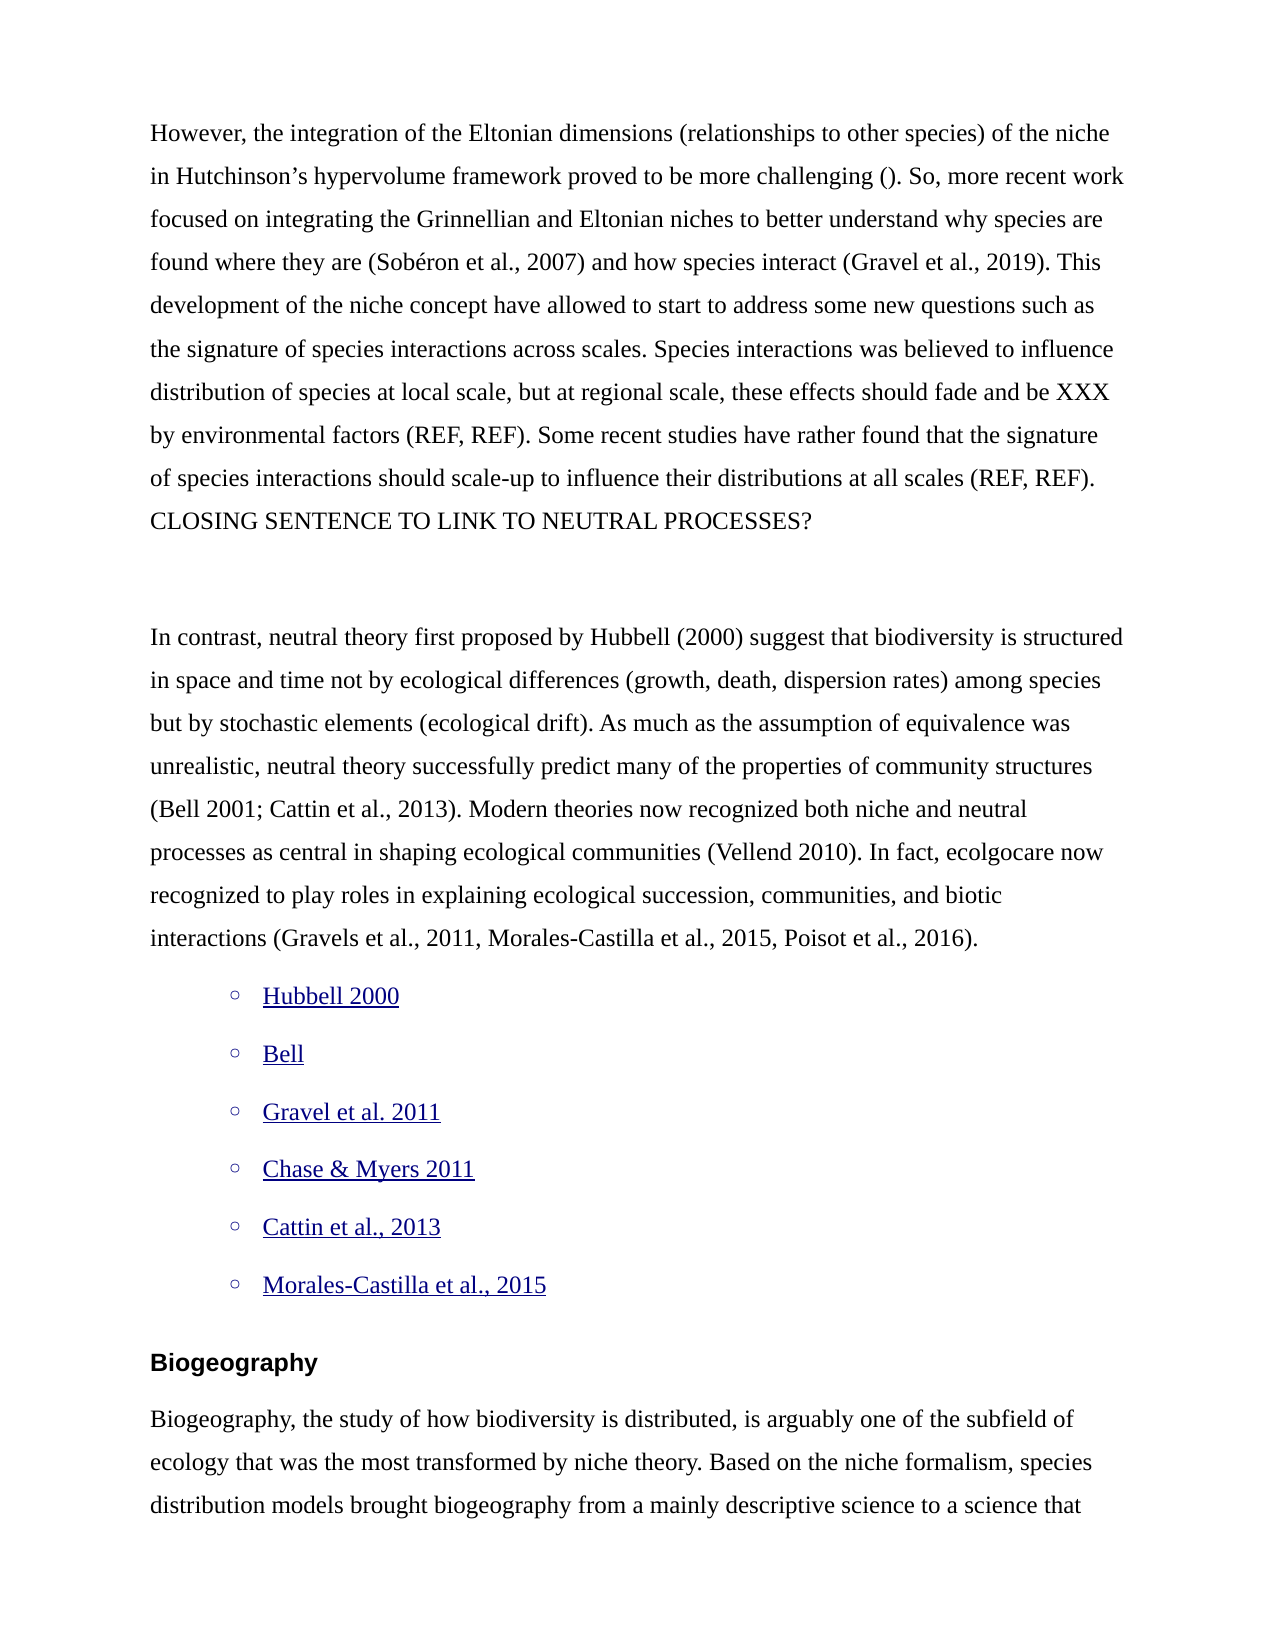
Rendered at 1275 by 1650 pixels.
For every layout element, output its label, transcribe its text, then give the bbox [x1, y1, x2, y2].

list Gravel et al. 2011 [225, 1097, 1125, 1125]
list Bell [225, 1039, 1125, 1068]
list Cattin et al., 2013 [225, 1212, 1125, 1241]
text Biogeography, the study of how biodiversity is distributed, is arguably one of the subfield of ecology that was the most transformed by niche theory. Based on the niche formalism, species distribution models brought biogeography from a mainly descriptive science to a science that [150, 1404, 1125, 1519]
text In contrast, neutral theory first proposed by Hubbell (2000) suggest that biodiversity is structured in space and time not by ecological differences (growth, death, dispersion rates) among species but by stochastic elements (ecological drift). As much as the assumption of equivalence was unrealistic, neutral theory successfully predict many of the properties of community structures (Bell 2001; Cattin et al., 2013). Modern theories now recognized both niche and neutral processes as central in shaping ecological communities (Vellend 2010). In fact, ecolgocare now recognized to play roles in explaining ecological succession, communities, and biotic interactions (Gravels et al., 2011, Morales-Castilla et al., 2015, Poisot et al., 2016). [150, 622, 1125, 952]
list Morales-Castilla et al., 2015 [225, 1270, 1125, 1298]
list Chase & Myers 2011 [225, 1154, 1125, 1183]
text However, the integration of the Eltonian dimensions (relationships to other species) of the niche in Hutchinson’s hypervolume framework proved to be more challenging (). So, more recent work focused on integrating the Grinnellian and Eltonian niches to better understand why species are found where they are (Sobéron et al., 2007) and how species interact (Gravel et al., 2019). This development of the niche concept have allowed to start to address some new questions such as the signature of species interactions across scales. Species interactions was believed to influence distribution of species at local scale, but at regional scale, these effects should fade and be XXX by environmental factors (REF, REF). Some recent studies have rather found that the signature of species interactions should scale-up to influence their distributions at all scales (REF, REF). CLOSING SENTENCE TO LINK TO NEUTRAL PROCESSES? [150, 118, 1125, 535]
list Hubbell 2000 [225, 981, 1125, 1010]
subtitle Biogeography [150, 1348, 1125, 1377]
